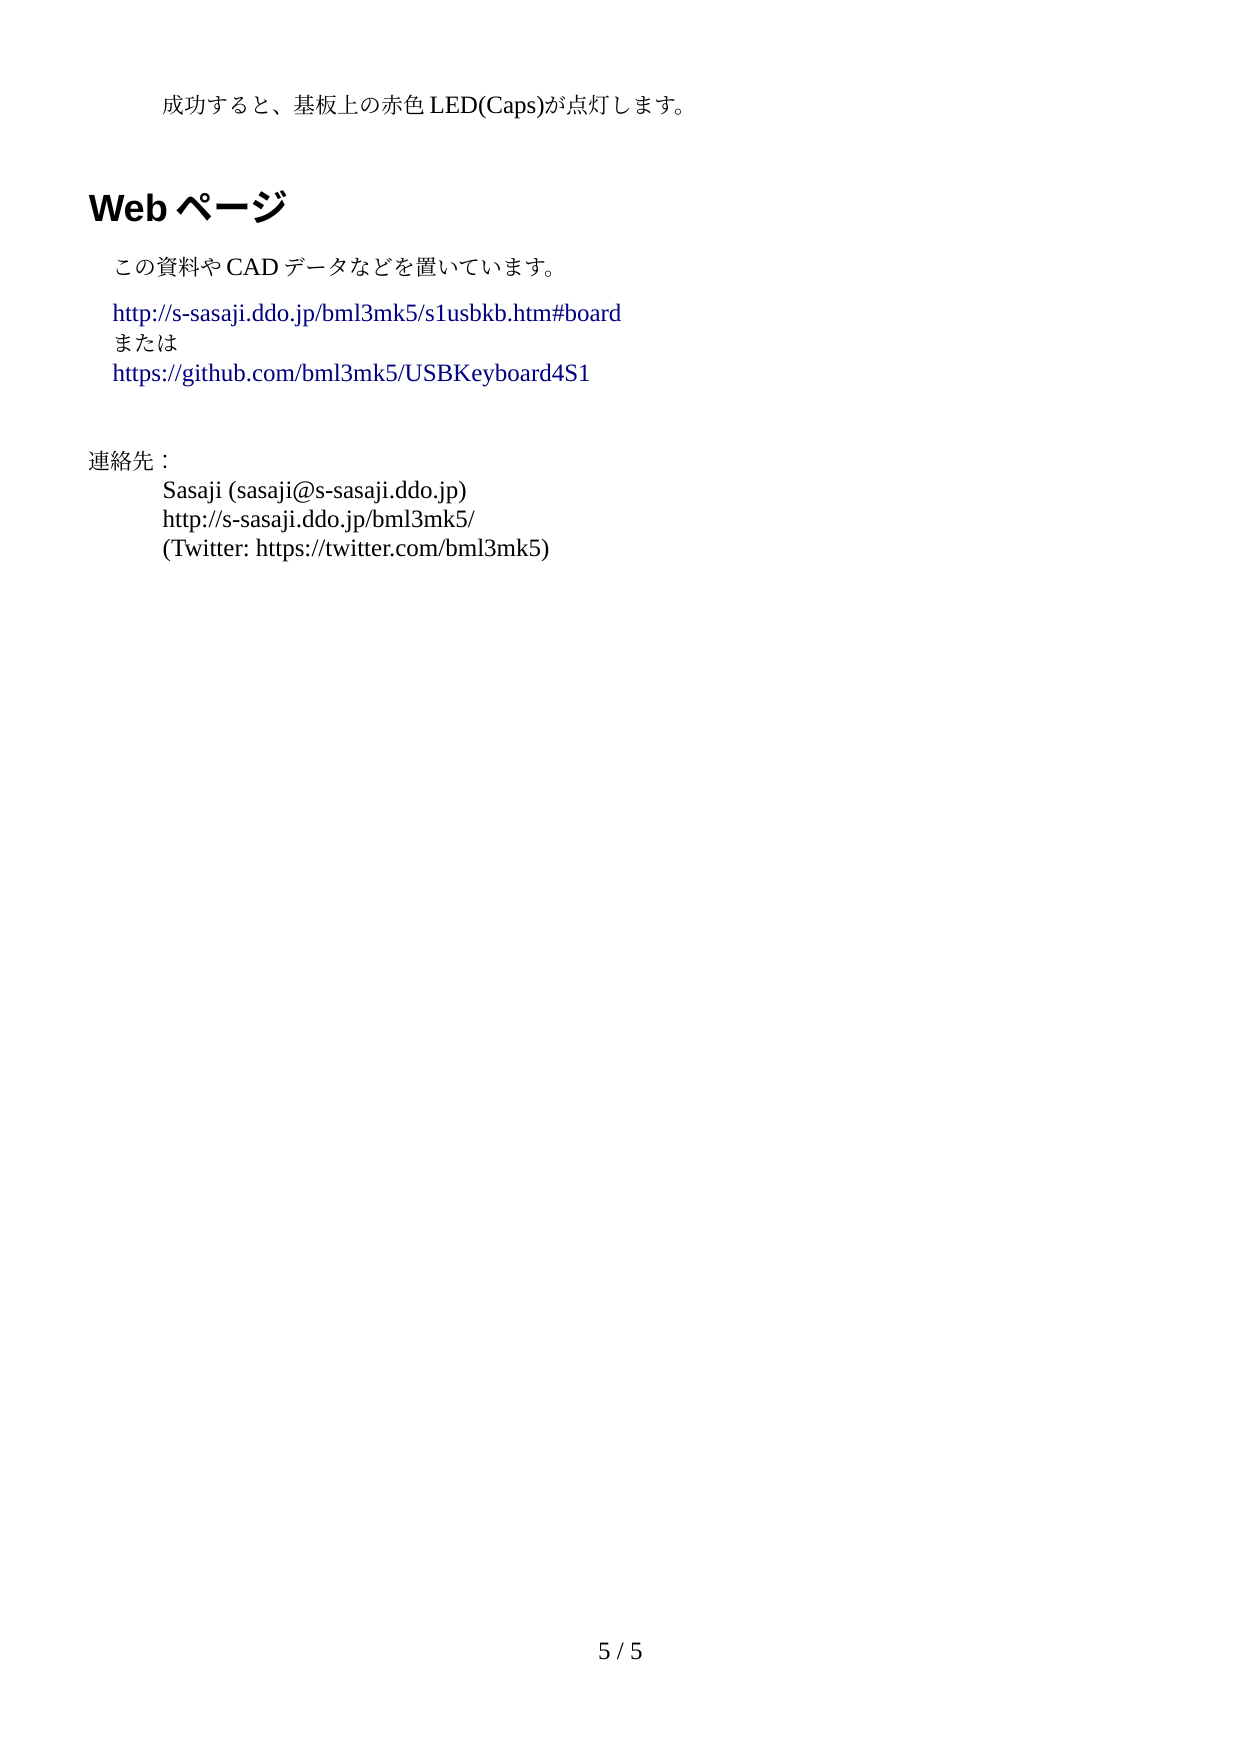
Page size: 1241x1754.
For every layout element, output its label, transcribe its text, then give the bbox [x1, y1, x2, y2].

text Sasaji (sasaji@s-sasaji.ddo.jp) [162, 476, 1152, 504]
subtitle Webページ [88, 178, 1152, 233]
text (Twitter: https://twitter.com/bml3mk5) [162, 533, 1152, 562]
text 連絡先： [88, 444, 1152, 476]
text この資料やCADデータなどを置いています。 [112, 251, 1152, 282]
text https://github.com/bml3mk5/USBKeyboard4S1 [112, 358, 1152, 387]
text http://s-sasaji.ddo.jp/bml3mk5/s1usbkb.htm#board [112, 298, 1152, 326]
text または [112, 326, 1152, 358]
text 成功すると、基板上の赤色LED(Caps)が点灯します。 [88, 88, 1152, 120]
text http://s-sasaji.ddo.jp/bml3mk5/ [162, 504, 1152, 533]
